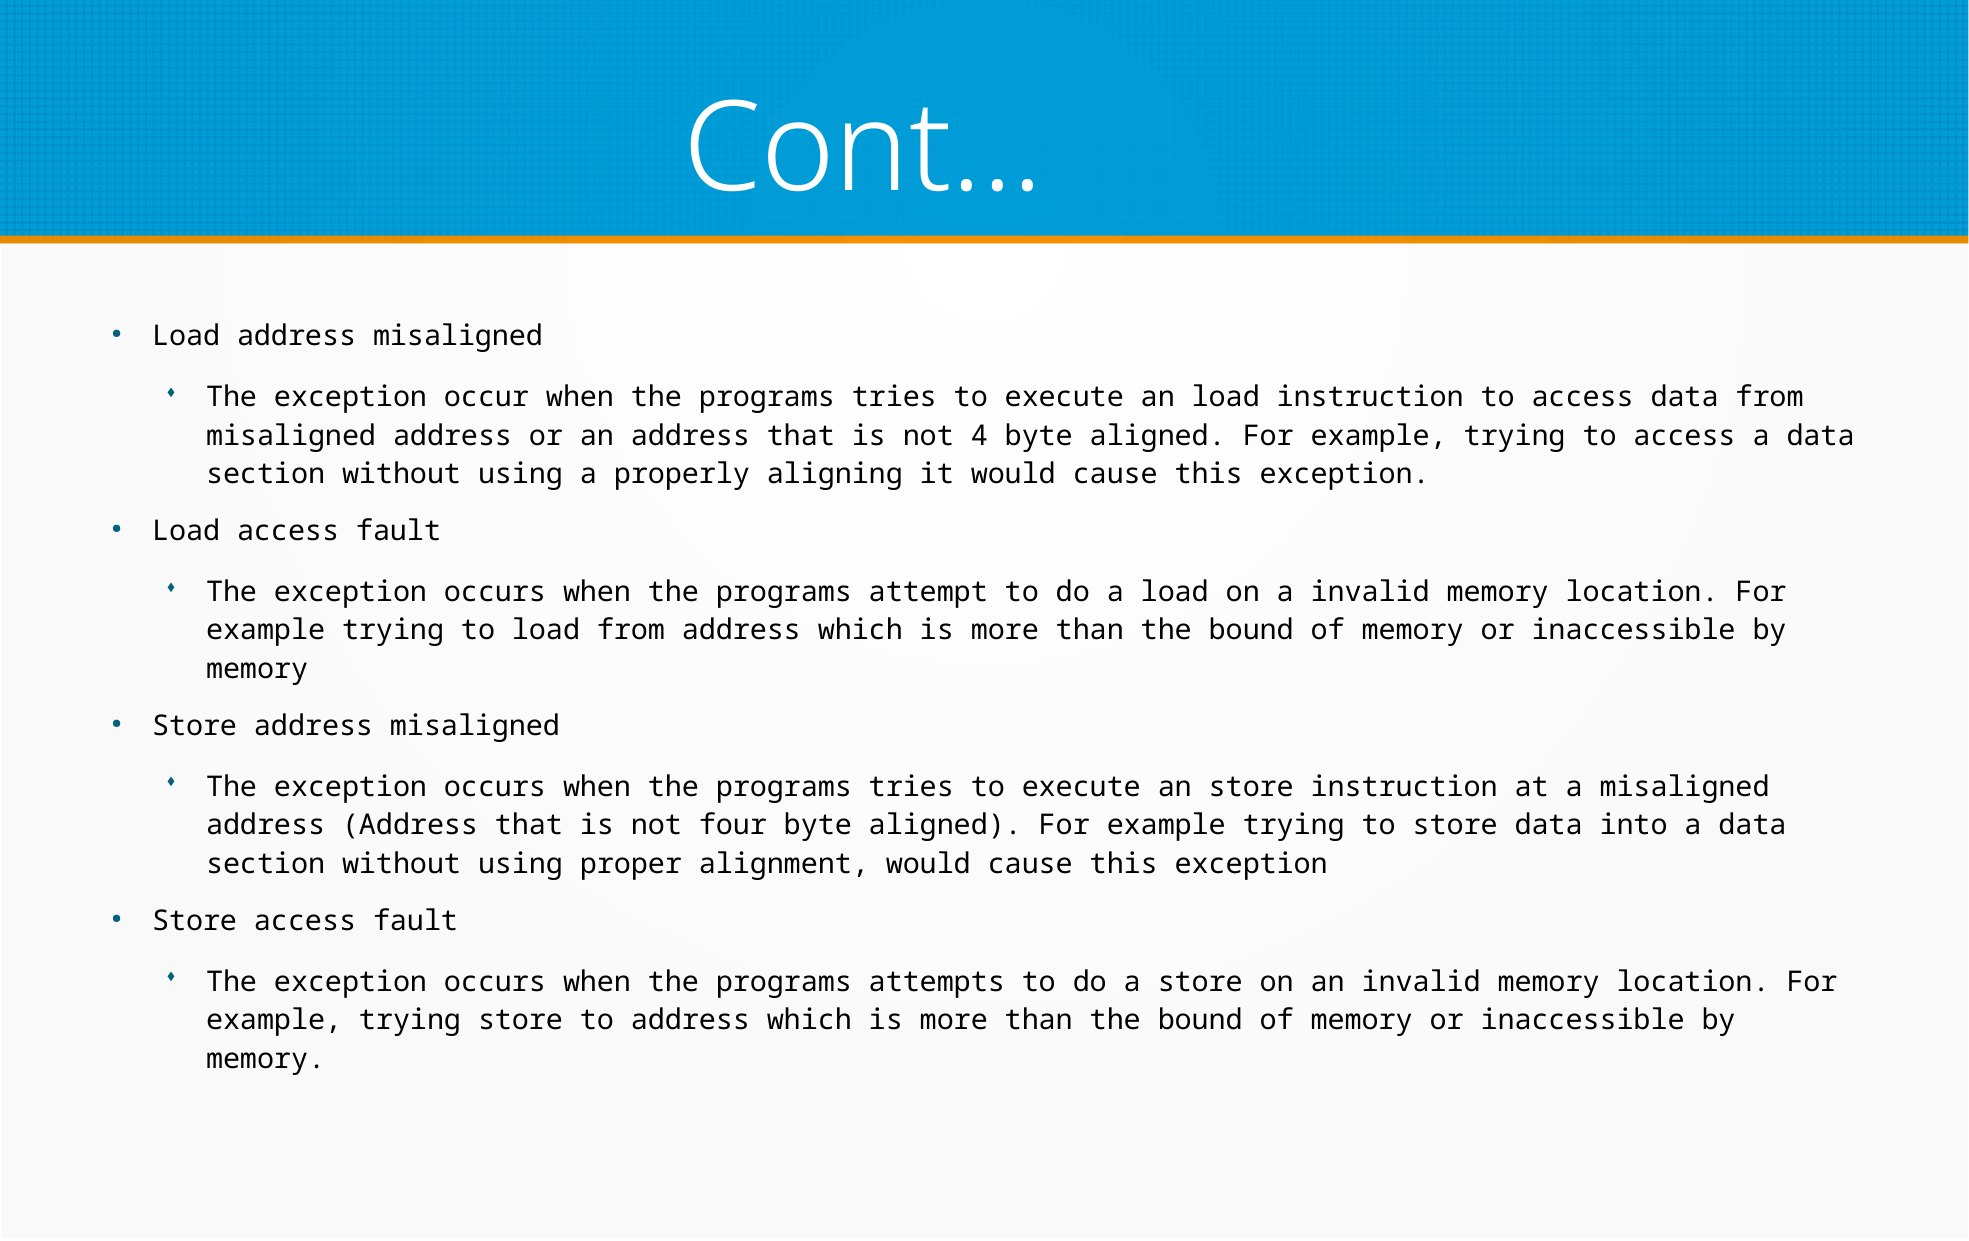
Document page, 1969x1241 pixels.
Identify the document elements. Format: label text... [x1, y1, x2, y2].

title Cont... [98, 19, 1870, 227]
list Load address misaligned The exception occur when the programs tries to execute an load instruction to access data from misaligned address or an address that is not 4 byte aligned. For example, trying to access a data section without using a properly aligning it would cause this exception. Load access fault The exception occurs when the programs attempt to do a load on a invalid memory location. For example trying to load from address which is more than the bound of memory or inaccessible by memory Store address misaligned The exception occurs when the programs tries to execute an store instruction at a misaligned address (Address that is not four byte aligned). For example trying to store data into a data section without using proper alignment, would cause this exception Store access fault The exception occurs when the programs attempts to do a store on an invalid memory location. For example, trying store to address which is more than the bound of memory or inaccessible by memory. [98, 315, 1861, 1081]
picture [0, 236, 1969, 1241]
